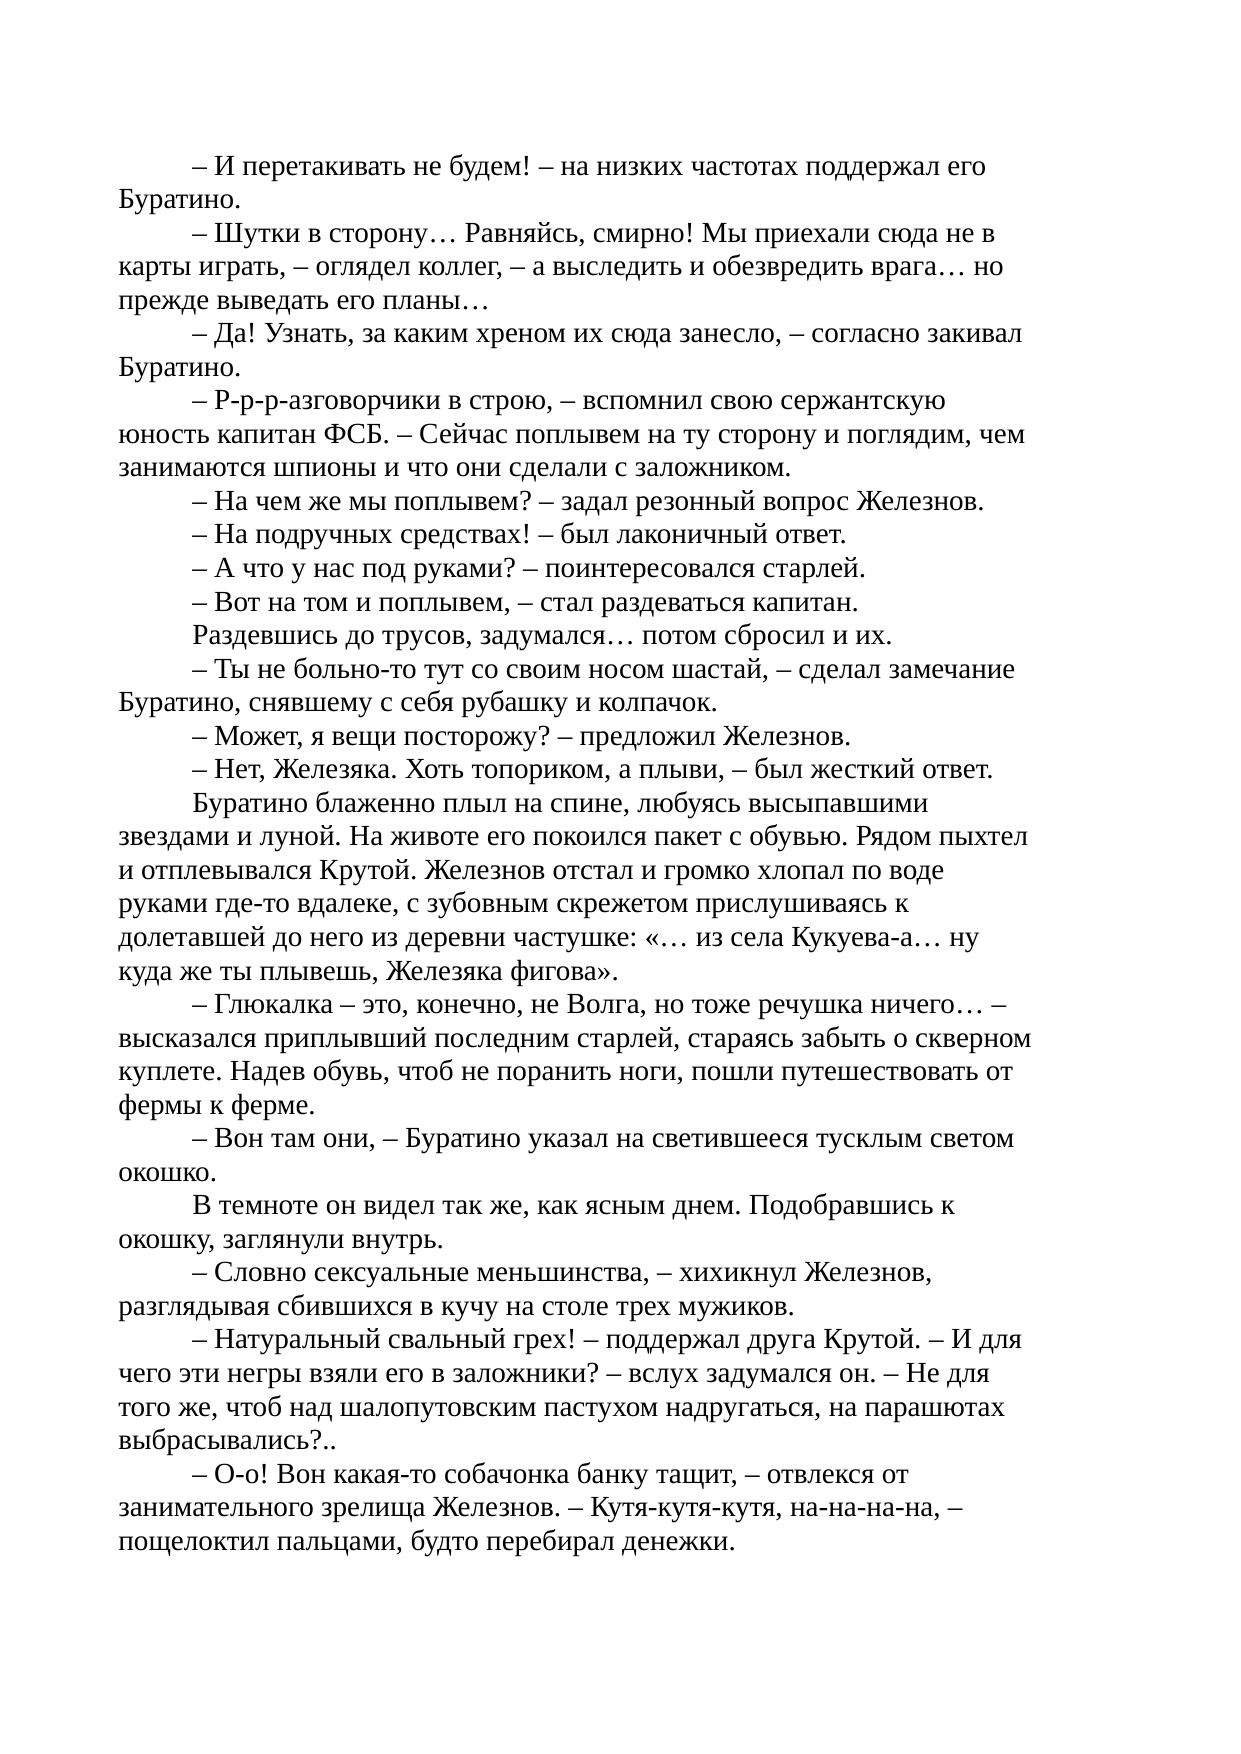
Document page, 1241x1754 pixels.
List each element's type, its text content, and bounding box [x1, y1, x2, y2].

text – О-о! Вон какая-то собачонка банку тащит, – отвлекся от занимательного зрелища Железнов. – Кутя-кутя-кутя, на-на-на-на, – пощелоктил пальцами, будто перебирал денежки. [118, 1456, 1033, 1556]
text Раздевшись до трусов, задумался… потом сбросил и их. [118, 617, 1033, 651]
text – На подручных средствах! – был лаконичный ответ. [118, 517, 1033, 550]
text – Вон там они, – Буратино указал на светившееся тусклым светом окошко. [118, 1120, 1033, 1187]
text – Глюкалка – это, конечно, не Волга, но тоже речушка ничего… – высказался приплывший последним старлей, стараясь забыть о скверном куплете. Надев обувь, чтоб не поранить ноги, пошли путешествовать от фермы к ферме. [118, 986, 1033, 1120]
text – Натуральный свальный грех! – поддержал друга Крутой. – И для чего эти негры взяли его в заложники? – вслух задумался он. – Не для того же, чтоб над шалопутовским пастухом надругаться, на парашютах выбрасывались?.. [118, 1322, 1033, 1456]
text – Да! Узнать, за каким хреном их сюда занесло, – согласно закивал Буратино. [118, 315, 1033, 382]
text – Шутки в сторону… Равняйсь, смирно! Мы приехали сюда не в карты играть, – оглядел коллег, – а выследить и обезвредить врага… но прежде выведать его планы… [118, 215, 1033, 315]
text – Вот на том и поплывем, – стал раздеваться капитан. [118, 584, 1033, 617]
text – Словно сексуальные меньшинства, – хихикнул Железнов, разглядывая сбившихся в кучу на столе трех мужиков. [118, 1254, 1033, 1322]
text В темноте он видел так же, как ясным днем. Подобравшись к окошку, заглянули внутрь. [118, 1187, 1033, 1254]
text – Р-р-р-азговорчики в строю, – вспомнил свою сержантскую юность капитан ФСБ. – Сейчас поплывем на ту сторону и поглядим, чем занимаются шпионы и что они сделали с заложником. [118, 382, 1033, 483]
text Буратино блаженно плыл на спине, любуясь высыпавшими звездами и луной. На животе его покоился пакет с обувью. Рядом пыхтел и отплевывался Крутой. Железнов отстал и громко хлопал по воде руками где-то вдалеке, с зубовным скрежетом прислушиваясь к долетавшей до него из деревни частушке: «… из села Кукуева-а… ну куда же ты плывешь, Железяка фигова». [118, 785, 1033, 986]
text – На чем же мы поплывем? – задал резонный вопрос Железнов. [118, 483, 1033, 517]
text – Может, я вещи посторожу? – предложил Железнов. [118, 718, 1033, 751]
text – Нет, Железяка. Хоть топориком, а плыви, – был жесткий ответ. [118, 751, 1033, 785]
text – Ты не больно-то тут со своим носом шастай, – сделал замечание Буратино, снявшему с себя рубашку и колпачок. [118, 651, 1033, 718]
text – И перетакивать не будем! – на низких частотах поддержал его Буратино. [118, 148, 1033, 215]
text – А что у нас под руками? – поинтересовался старлей. [118, 550, 1033, 584]
